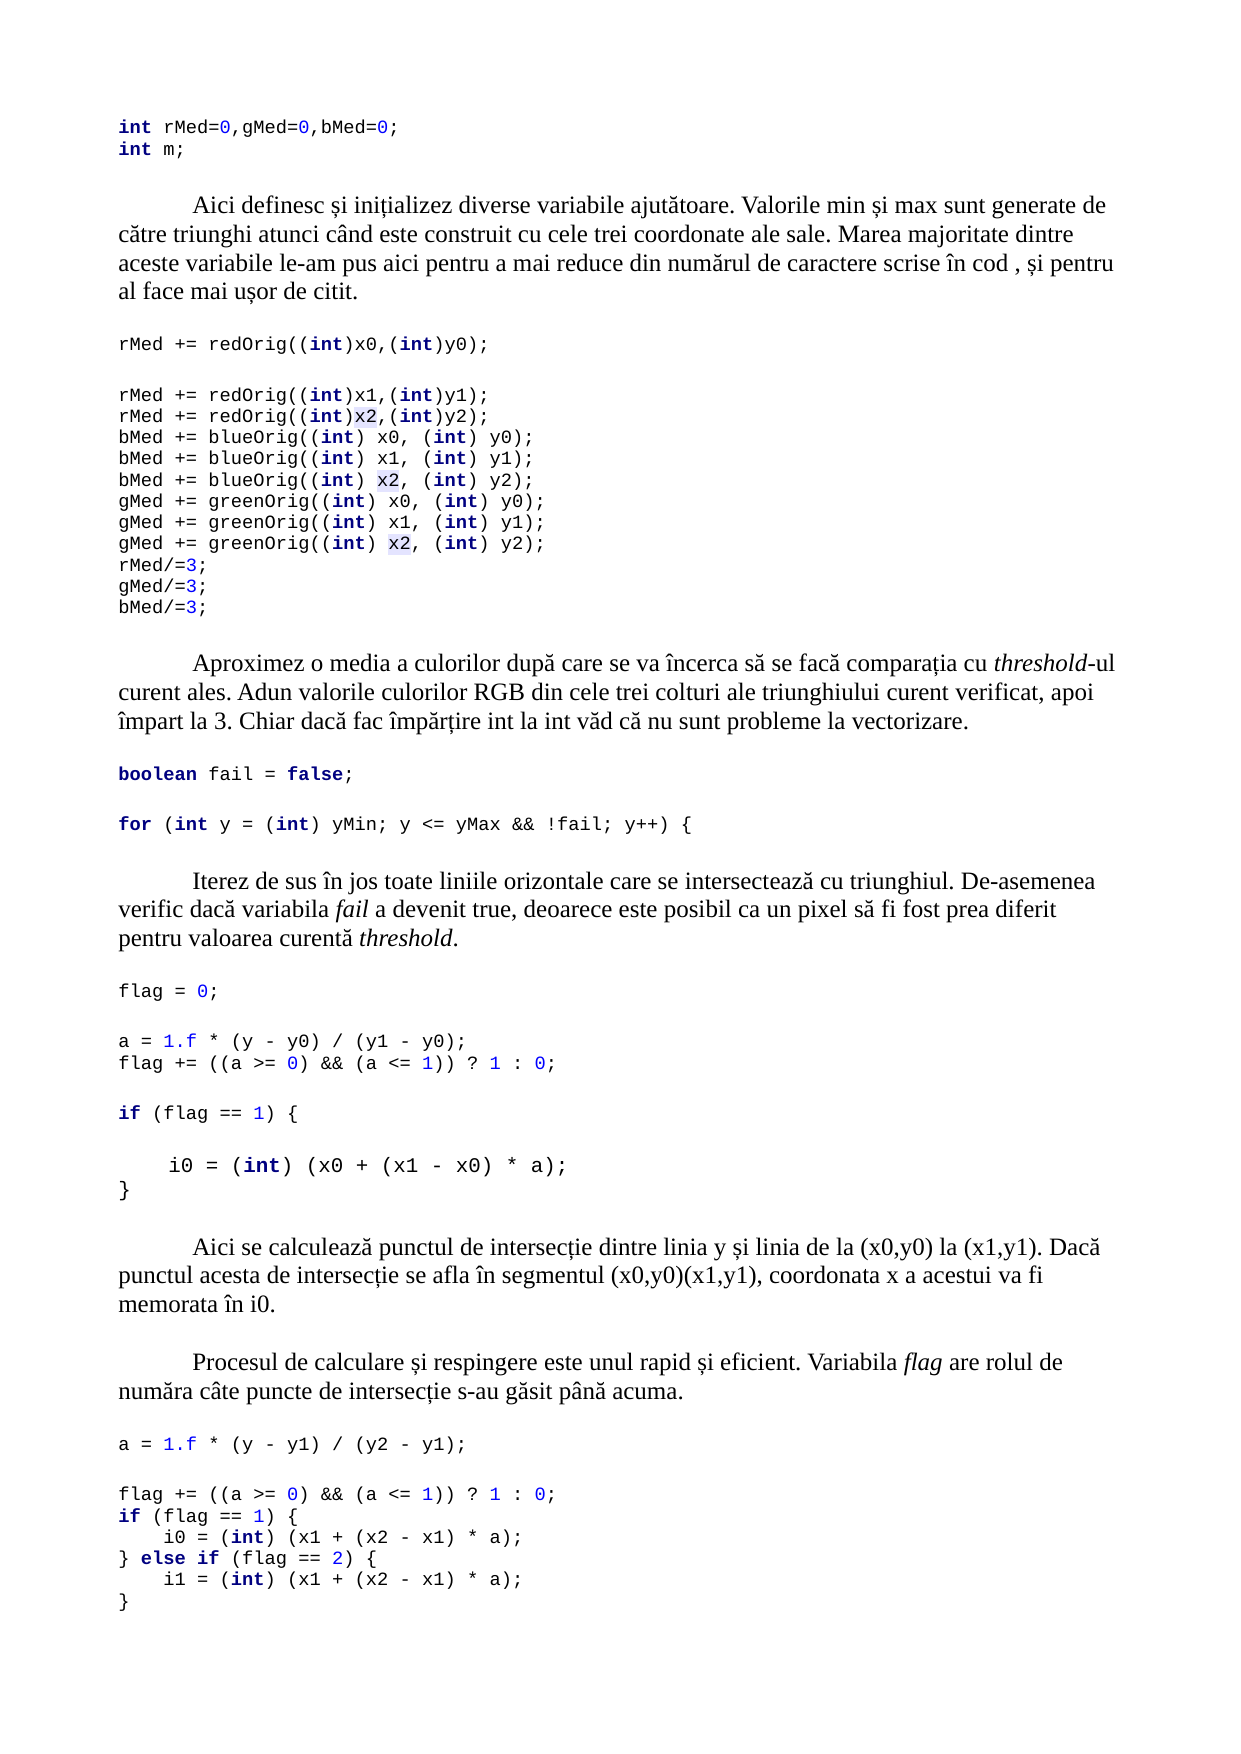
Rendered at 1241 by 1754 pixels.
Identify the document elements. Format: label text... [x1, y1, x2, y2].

text for (int y = (int) yMin; y <= yMax && !fail; y++) { [118, 815, 1122, 836]
text a = 1.f * (y - y0) / (y1 - y0); [118, 1032, 1122, 1053]
text bMed += blueOrig((int) x1, (int) y1); [118, 449, 1122, 470]
text Aici definesc și inițializez diverse variabile ajutătoare. Valorile min și max sunt generate de către triunghi atunci când este construit cu cele trei coordonate ale sale. Marea majoritate dintre aceste variabile le-am pus aici pentru a mai reduce din numărul de caractere scrise în cod , și pentru al face mai ușor de citit. [118, 190, 1122, 305]
text int m; [118, 139, 1122, 161]
text a = 1.f * (y - y1) / (y2 - y1); [118, 1434, 1122, 1456]
text i0 = (int) (x1 + (x2 - x1) * a); [118, 1528, 1122, 1549]
text gMed += greenOrig((int) x2, (int) y2); [118, 534, 1122, 555]
text flag += ((a >= 0) && (a <= 1)) ? 1 : 0; [118, 1053, 1122, 1075]
text Aproximez o media a culorilor după care se va încerca să se facă comparația cu threshold-ul curent ales. Adun valorile culorilor RGB din cele trei colturi ale triunghiului curent verificat, apoi împart la 3. Chiar dacă fac împărțire int la int văd că nu sunt probleme la vectorizare. [118, 648, 1122, 735]
text if (flag == 1) { [118, 1506, 1122, 1528]
text } [118, 1591, 1122, 1613]
text } [118, 1178, 1122, 1202]
text rMed += redOrig((int)x2,(int)y2); [118, 407, 1122, 428]
text flag = 0; [118, 981, 1122, 1003]
text rMed += redOrig((int)x0,(int)y0); [118, 334, 1122, 356]
text i1 = (int) (x1 + (x2 - x1) * a); [118, 1570, 1122, 1591]
text bMed += blueOrig((int) x0, (int) y0); [118, 428, 1122, 449]
text int rMed=0,gMed=0,bMed=0; [118, 118, 1122, 139]
text gMed += greenOrig((int) x0, (int) y0); [118, 492, 1122, 513]
text bMed/=3; [118, 598, 1122, 619]
text gMed/=3; [118, 577, 1122, 598]
text boolean fail = false; [118, 764, 1122, 786]
text Aici se calculează punctul de intersecție dintre linia y și linia de la (x0,y0) la (x1,y1). Dacă punctul acesta de intersecție se afla în segmentul (x0,y0)(x1,y1), coordonata x a acestui va fi memorata în i0. [118, 1232, 1122, 1318]
text if (flag == 1) { [118, 1104, 1122, 1125]
text } else if (flag == 2) { [118, 1549, 1122, 1570]
text rMed/=3; [118, 555, 1122, 577]
text Iterez de sus în jos toate liniile orizontale care se intersectează cu triunghiul. De-asemenea verific dacă variabila fail a devenit true, deoarece este posibil ca un pixel să fi fost prea diferit pentru valoarea curentă threshold. [118, 866, 1122, 952]
text rMed += redOrig((int)x1,(int)y1); [118, 385, 1122, 407]
text flag += ((a >= 0) && (a <= 1)) ? 1 : 0; [118, 1485, 1122, 1506]
text Procesul de calculare și respingere este unul rapid și eficient. Variabila flag are rolul de număra câte puncte de intersecție s-au găsit până acuma. [118, 1347, 1122, 1405]
text gMed += greenOrig((int) x1, (int) y1); [118, 513, 1122, 534]
text bMed += blueOrig((int) x2, (int) y2); [118, 470, 1122, 492]
text i0 = (int) (x0 + (x1 - x0) * a); [118, 1155, 1122, 1178]
